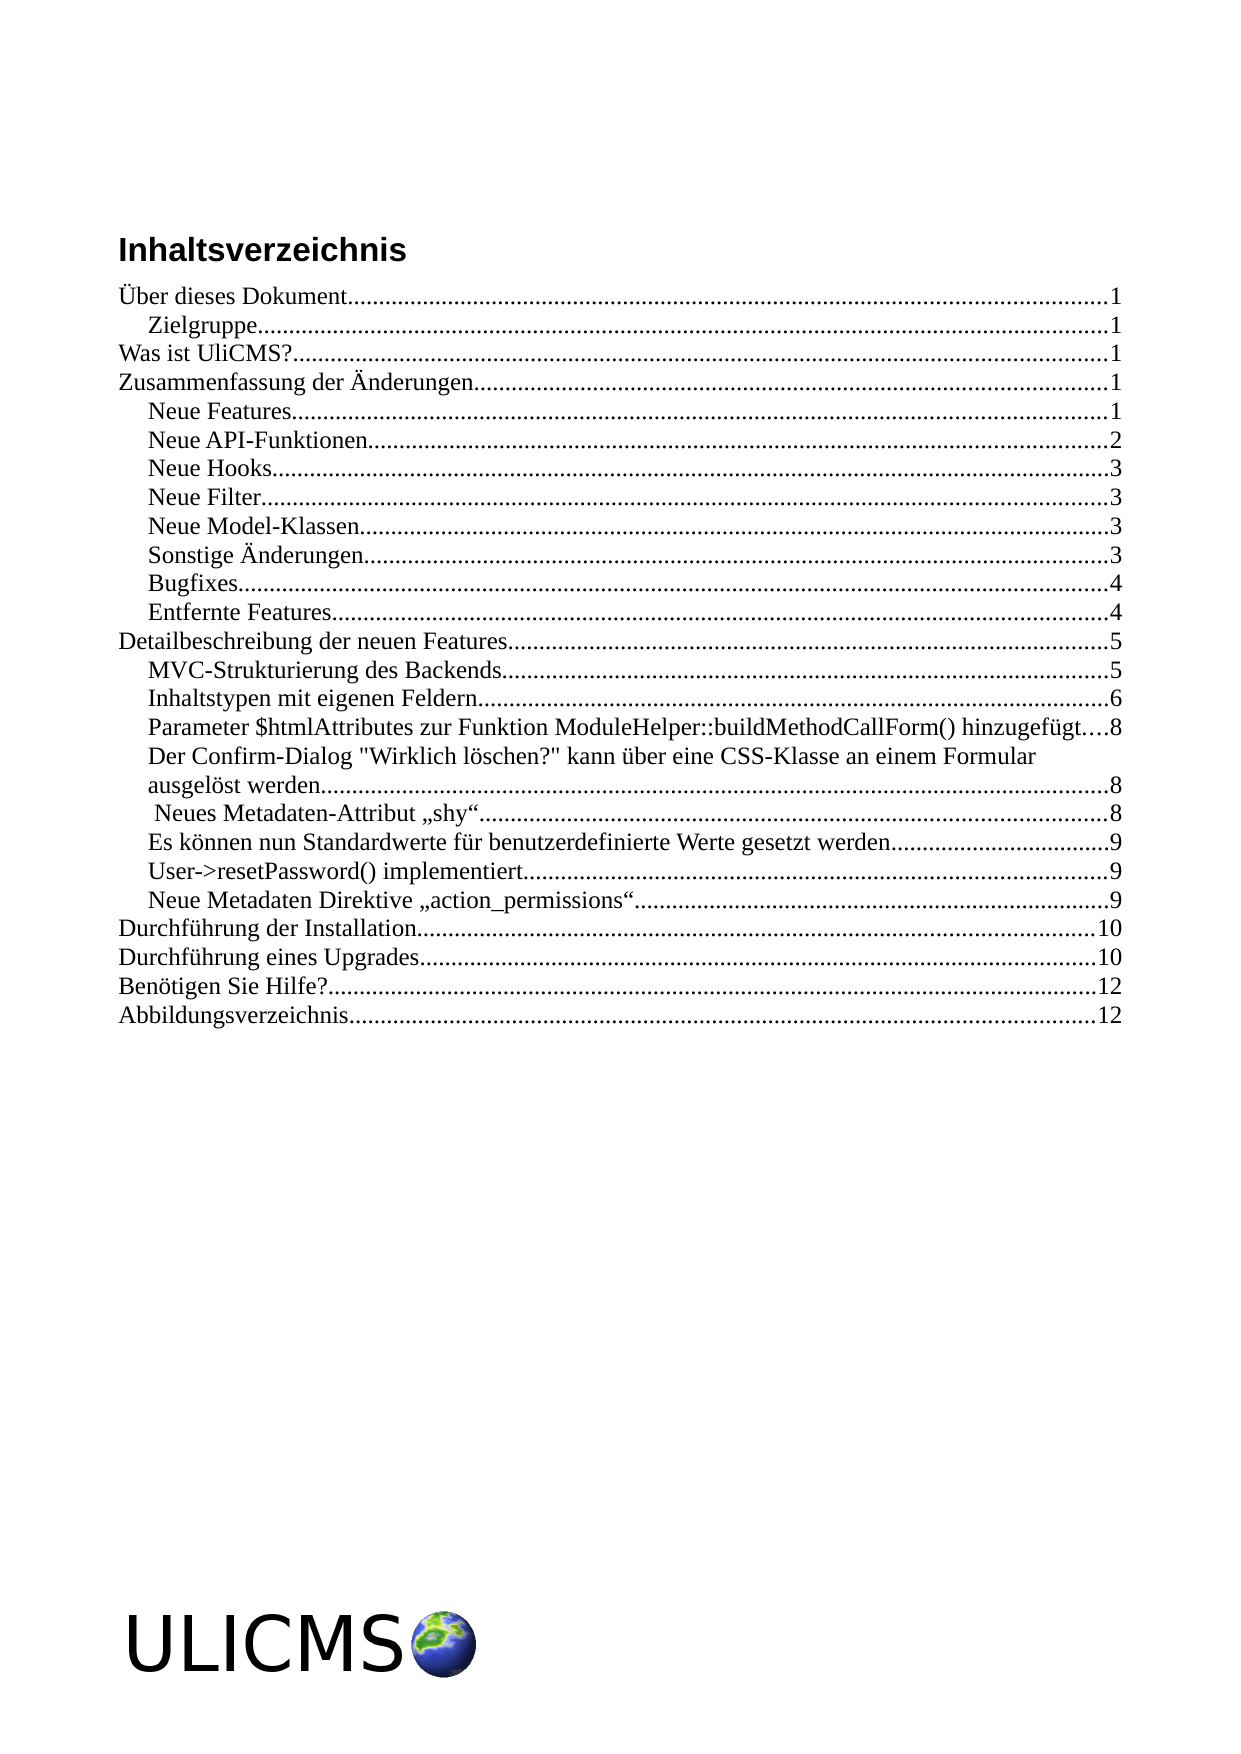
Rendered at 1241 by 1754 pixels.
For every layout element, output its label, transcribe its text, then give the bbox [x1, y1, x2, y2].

picture [118, 1607, 479, 1681]
text Neue Model-Klassen 3 [148, 511, 1122, 540]
text Neue Filter 3 [148, 482, 1122, 511]
text Entfernte Features 4 [148, 597, 1122, 626]
text Neue Metadaten Direktive „action_permissions“ 9 [148, 885, 1122, 913]
text Neues Metadaten-Attribut „shy“ 8 [148, 798, 1122, 827]
text Neue Hooks 3 [148, 453, 1122, 482]
text Zusammenfassung der Änderungen 1 [118, 367, 1122, 396]
text Detailbeschreibung der neuen Features 5 [118, 626, 1122, 655]
text Neue Features 1 [148, 396, 1122, 425]
text Durchführung der Installation 10 [118, 913, 1122, 942]
text Zielgruppe 1 [148, 310, 1122, 338]
subtitle Inhaltsverzeichnis [118, 230, 1122, 268]
text Bugfixes 4 [148, 568, 1122, 597]
text Sonstige Änderungen 3 [148, 540, 1122, 568]
text Der Confirm-Dialog "Wirklich löschen?" kann über eine CSS-Klasse an einem Formular ausgelöst werden 8 [148, 741, 1122, 798]
text Durchführung eines Upgrades 10 [118, 942, 1122, 971]
text Über dieses Dokument 1 [118, 281, 1122, 310]
text Benötigen Sie Hilfe? 12 [118, 971, 1122, 1000]
text User->resetPassword() implementiert 9 [148, 856, 1122, 885]
text Es können nun Standardwerte für benutzerdefinierte Werte gesetzt werden 9 [148, 827, 1122, 856]
text Parameter $htmlAttributes zur Funktion ModuleHelper::buildMethodCallForm() hinzugefügt 8 [148, 712, 1122, 741]
text Was ist UliCMS? 1 [118, 338, 1122, 367]
text MVC-Strukturierung des Backends 5 [148, 655, 1122, 683]
text Neue API-Funktionen 2 [148, 425, 1122, 453]
text Abbildungsverzeichnis 12 [118, 1000, 1122, 1028]
text Inhaltstypen mit eigenen Feldern 6 [148, 683, 1122, 712]
